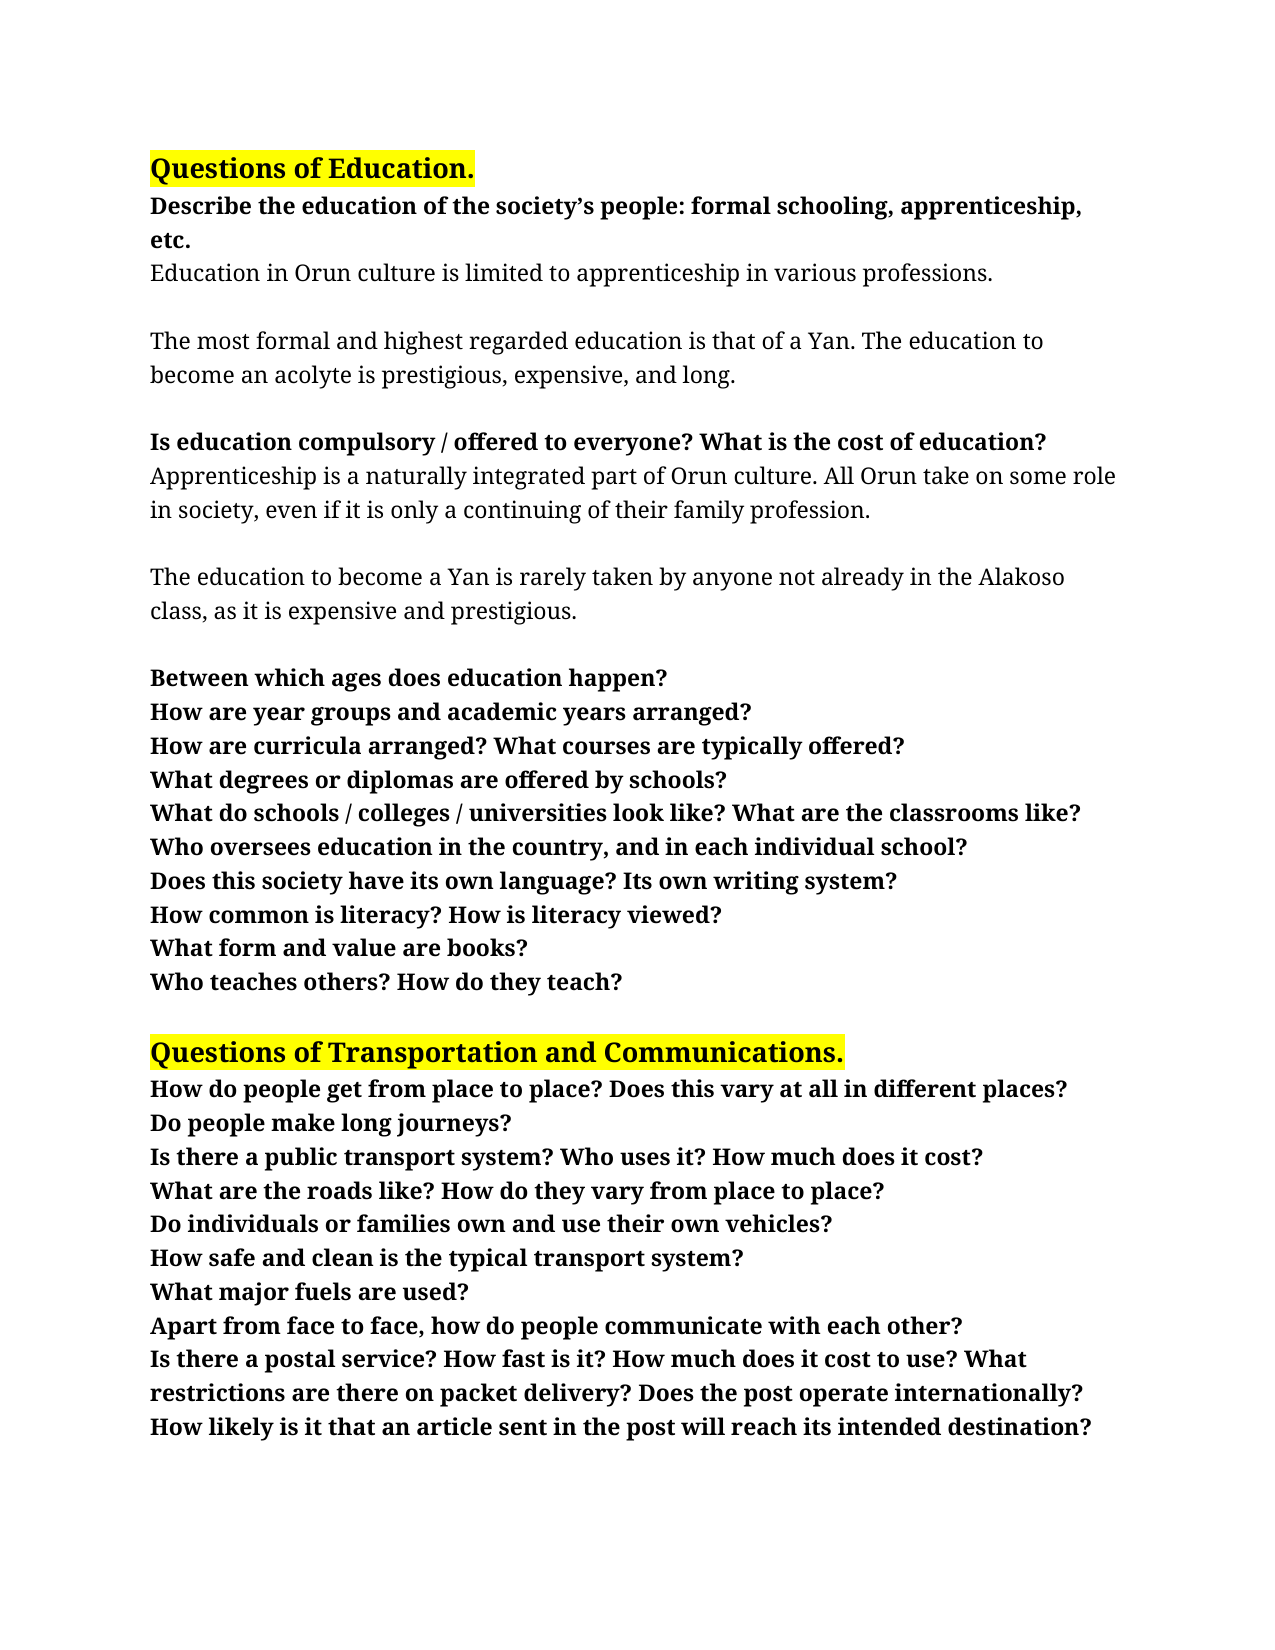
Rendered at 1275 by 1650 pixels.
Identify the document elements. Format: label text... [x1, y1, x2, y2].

text Apprenticeship is a naturally integrated part of Orun culture. All Orun take on some role in society, even if it is only a continuing of their family profession. [150, 460, 1125, 525]
text How do people get from place to place? Does this vary at all in different places? Do people make long journeys? Is there a public transport system? Who uses it? How much does it cost? What are the roads like? How do they vary from place to place? Do individuals or families own and use their own vehicles? How safe and clean is the typical transport system? What major fuels are used? Apart from face to face, how do people communicate with each other? Is there a postal service? How fast is it? How much does it cost to use? What restrictions are there on packet delivery? Does the post operate internationally? How likely is it that an article sent in the post will reach its intended destination? [150, 1073, 1125, 1442]
text Between which ages does education happen? How are year groups and academic years arranged? How are curricula arranged? What courses are typically offered? What degrees or diplomas are offered by schools? What do schools / colleges / universities look like? What are the classrooms like? Who oversees education in the country, and in each individual school? Does this society have its own language? Its own writing system? How common is literacy? How is literacy viewed? What form and value are books? Who teaches others? How do they teach? [150, 628, 1125, 1031]
text The most formal and highest regarded education is that of a Yan. The education to become an acolyte is prestigious, expensive, and long. [150, 325, 1125, 390]
text Questions of Education. [150, 150, 1125, 187]
text Is education compulsory / offered to everyone? What is the cost of education? [150, 392, 1125, 457]
text Describe the education of the society’s people: formal schooling, apprenticeship, etc. [150, 190, 1125, 255]
text The education to become a Yan is rarely taken by anyone not already in the Alakoso class, as it is expensive and prestigious. [150, 561, 1125, 626]
text Questions of Transportation and Communications. [150, 1033, 1125, 1070]
text Education in Orun culture is limited to apprenticeship in various professions. [150, 257, 1125, 288]
